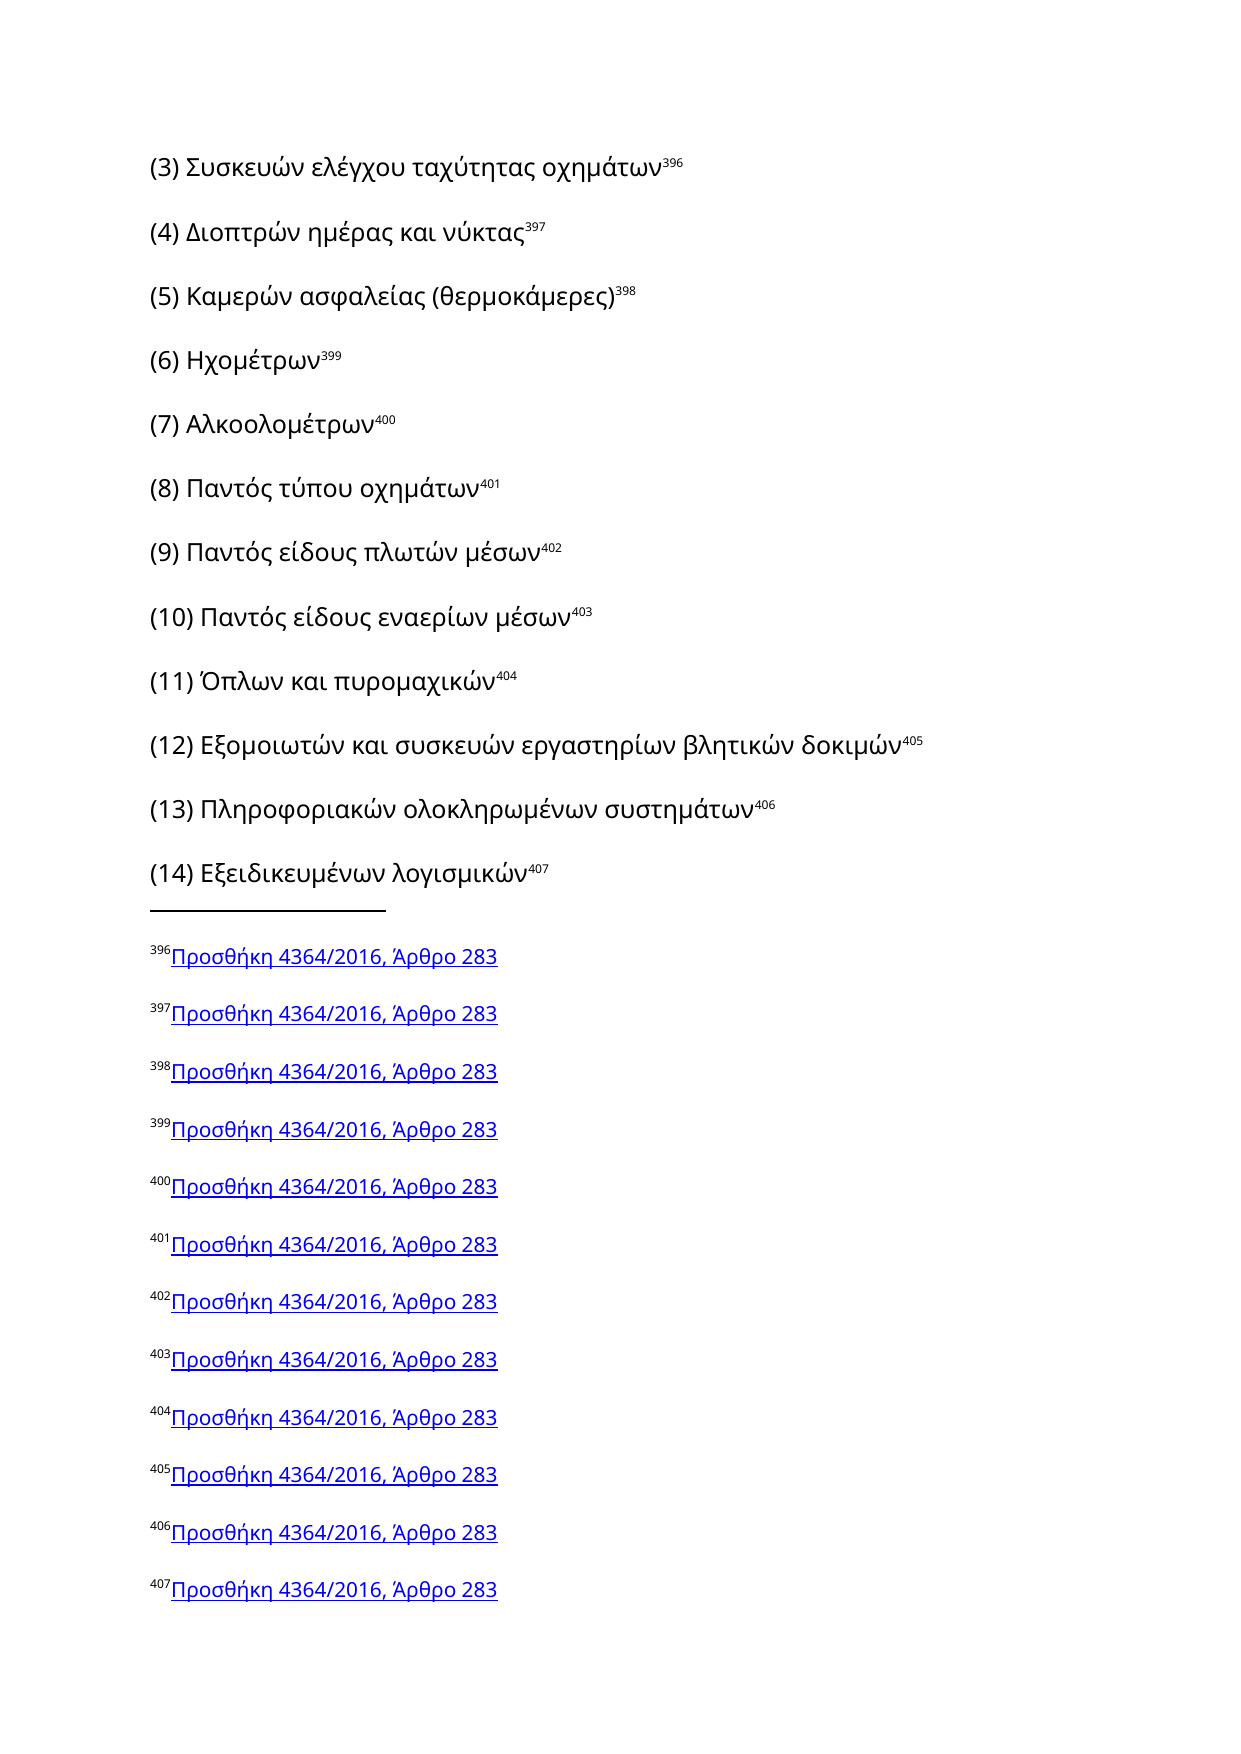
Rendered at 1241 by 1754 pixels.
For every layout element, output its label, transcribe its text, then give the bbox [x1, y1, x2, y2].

text (3) Συσκευών ελέγχου ταχύτητας οχημάτων [150, 150, 1090, 184]
text Προσθήκη 4364/2016, Άρθρο 283 [150, 1460, 1090, 1489]
text Προσθήκη 4364/2016, Άρθρο 283 [150, 1115, 1090, 1143]
text Προσθήκη 4364/2016, Άρθρο 283 [150, 1576, 1090, 1604]
text (10) Παντός είδους εναερίων μέσων [150, 599, 1090, 633]
text Προσθήκη 4364/2016, Άρθρο 283 [150, 999, 1090, 1028]
text (6) Ηχομέτρων [150, 342, 1090, 377]
text Προσθήκη 4364/2016, Άρθρο 283 [150, 1057, 1090, 1086]
text Προσθήκη 4364/2016, Άρθρο 283 [150, 1403, 1090, 1431]
text (11) Όπλων και πυρομαχικών [150, 663, 1090, 697]
text (4) Διοπτρών ημέρας και νύκτας [150, 214, 1090, 248]
text (7) Αλκοολομέτρων [150, 407, 1090, 441]
text Προσθήκη 4364/2016, Άρθρο 283 [150, 942, 1090, 970]
text (12) Εξομοιωτών και συσκευών εργαστηρίων βλητικών δοκιμών [150, 727, 1090, 762]
text Προσθήκη 4364/2016, Άρθρο 283 [150, 1230, 1090, 1258]
text (13) Πληροφοριακών ολοκληρωμένων συστημάτων [150, 792, 1090, 826]
text Προσθήκη 4364/2016, Άρθρο 283 [150, 1287, 1090, 1316]
text (5) Καμερών ασφαλείας (θερμοκάμερες) [150, 278, 1090, 312]
text (8) Παντός τύπου οχημάτων [150, 471, 1090, 505]
text (14) Εξειδικευμένων λογισμικών [150, 856, 1090, 890]
text (9) Παντός είδους πλωτών μέσων [150, 535, 1090, 569]
text Προσθήκη 4364/2016, Άρθρο 283 [150, 1172, 1090, 1201]
text Προσθήκη 4364/2016, Άρθρο 283 [150, 1345, 1090, 1373]
text Προσθήκη 4364/2016, Άρθρο 283 [150, 1518, 1090, 1546]
